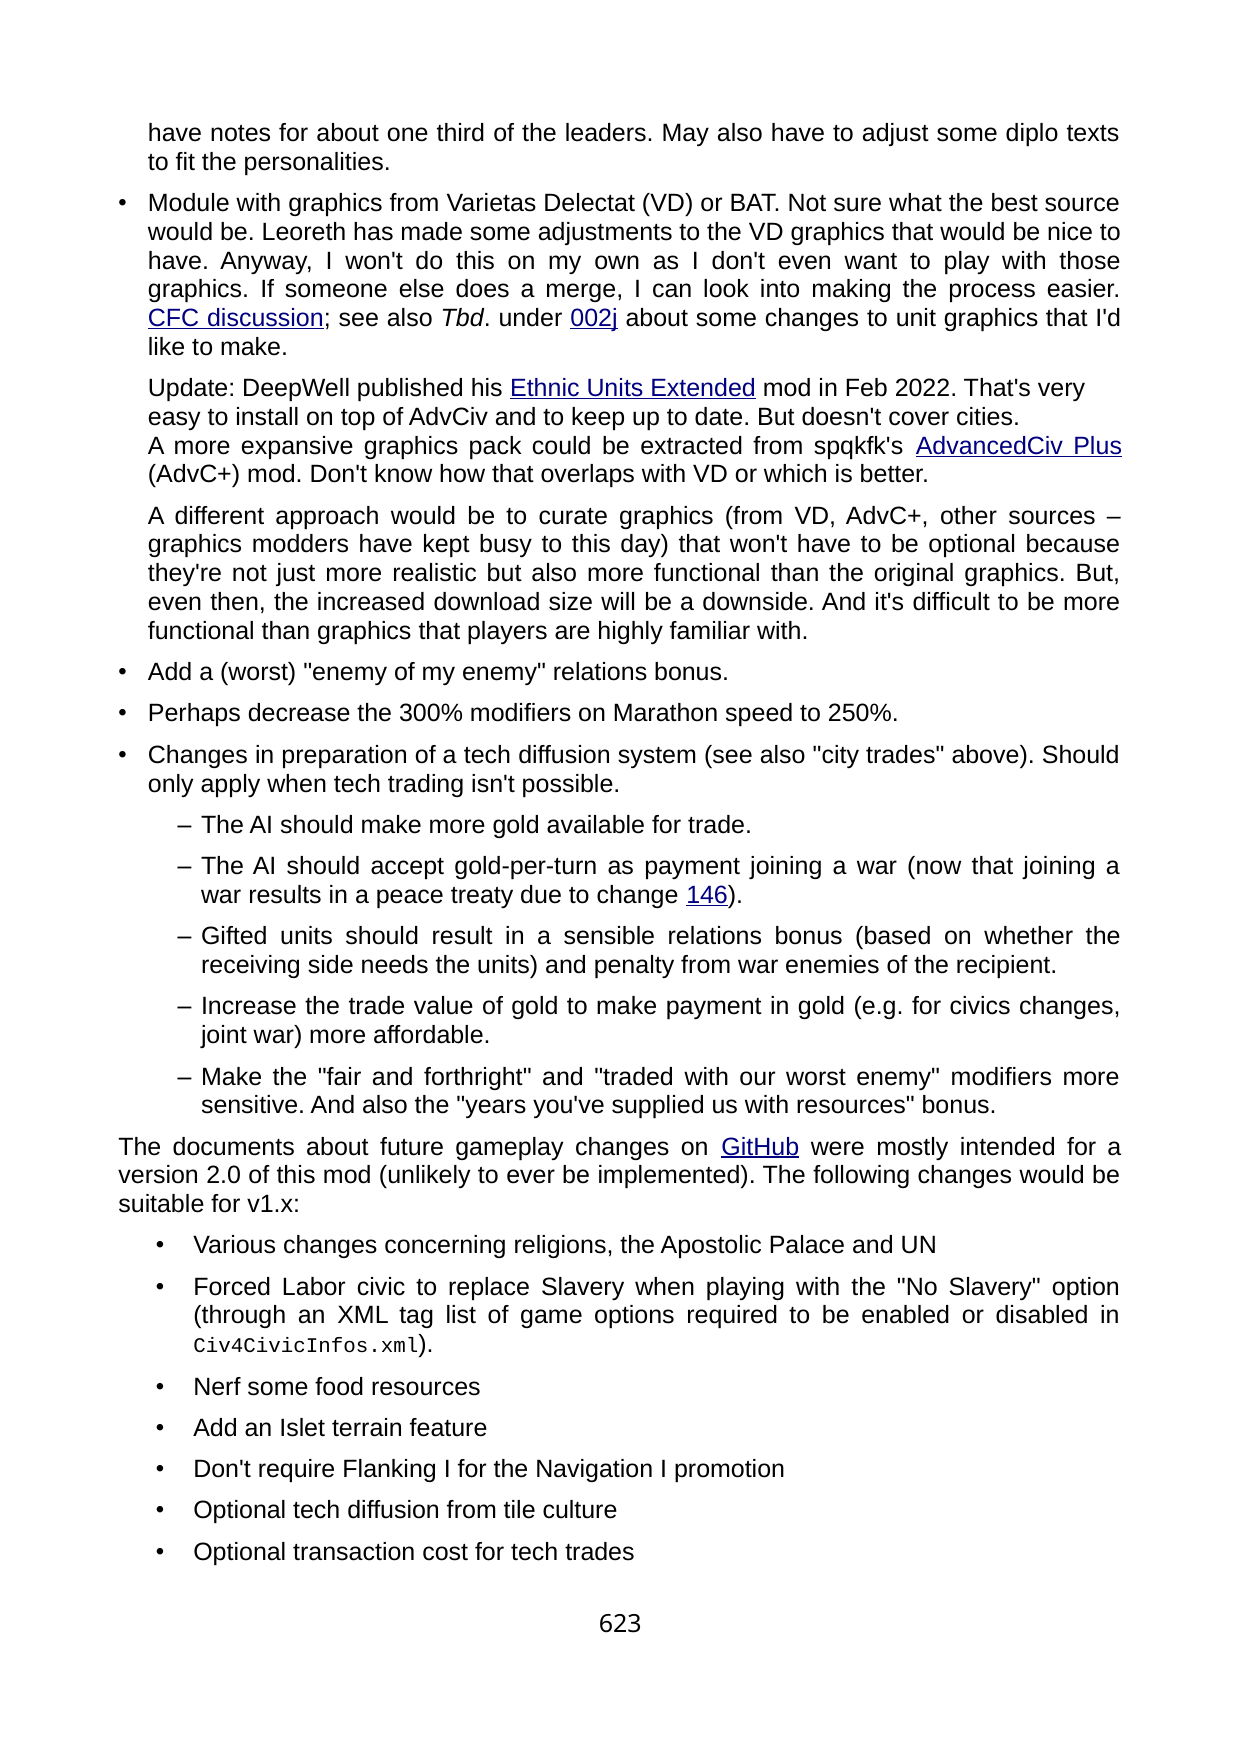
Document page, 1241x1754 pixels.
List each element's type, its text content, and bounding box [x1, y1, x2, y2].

list A different approach would be to curate graphics (from VD, AdvC+, other sources – graphics modders have kept busy to this day) that won't have to be optional because they're not just more realistic but also more functional than the original graphics. But, even then, the increased download size will be a downside. And it's difficult to be more functional than graphics that players are highly familiar with. [118, 501, 1122, 644]
list Optional tech diffusion from tile culture [156, 1496, 1122, 1524]
list A more expansive graphics pack could be extracted from spqkfk's AdvancedCiv Plus (AdvC+) mod. Don't know how that overlaps with VD or which is better. [118, 431, 1122, 488]
text The documents about future gameplay changes on GitHub were mostly intended for a version 2.0 of this mod (unlikely to ever be implemented). The following changes would be suitable for v1.x: [118, 1132, 1122, 1218]
list Add a (worst) "enemy of my enemy" relations bonus. [118, 657, 1122, 686]
list Module with graphics from Varietas Delectat (VD) or BAT. Not sure what the best source would be. Leoreth has made some adjustments to the VD graphics that would be nice to have. Anyway, I won't do this on my own as I don't even want to play with those graphics. If someone else does a merge, I can look into making the process easier. CFC discussion; see also Tbd. under 002j about some changes to unit graphics that I'd like to make. [118, 188, 1122, 361]
list Forced Labor civic to replace Slavery when playing with the "No Slavery" option (through an XML tag list of game options required to be enabled or disabled in Civ4CivicInfos.xml). [156, 1272, 1122, 1359]
list Don't require Flanking I for the Navigation I promotion [156, 1454, 1122, 1483]
list Update: DeepWell published his Ethnic Units Extended mod in Feb 2022. That's very easy to install on top of AdvCiv and to keep up to date. But doesn't cover cities. [118, 373, 1122, 431]
list Add an Islet terrain feature [156, 1413, 1122, 1442]
list Various changes concerning religions, the Apostolic Palace and UN [156, 1230, 1122, 1259]
list The AI should make more gold available for trade. [177, 810, 1122, 839]
list The AI should accept gold-per-turn as payment joining a war (now that joining a war results in a peace treaty due to change 146). [177, 851, 1122, 909]
list Changes in preparation of a tech diffusion system (see also "city trades" above). Should only apply when tech trading isn't possible. [118, 740, 1122, 797]
list Increase the trade value of gold to make payment in gold (e.g. for civics changes, joint war) more affordable. [177, 991, 1122, 1049]
list have notes for about one third of the leaders. May also have to adjust some diplo texts to fit the personalities. [118, 118, 1122, 176]
list Perhaps decrease the 300% modifiers on Marathon speed to 250%. [118, 698, 1122, 727]
list Gifted units should result in a sensible relations bonus (based on whether the receiving side needs the units) and penalty from war enemies of the recipient. [177, 921, 1122, 979]
list Nerf some food resources [156, 1371, 1122, 1400]
list Optional transaction cost for tech trades [156, 1537, 1122, 1566]
list Make the "fair and forthright" and "traded with our worst enemy" modifiers more sensitive. And also the "years you've supplied us with resources" bonus. [177, 1061, 1122, 1119]
